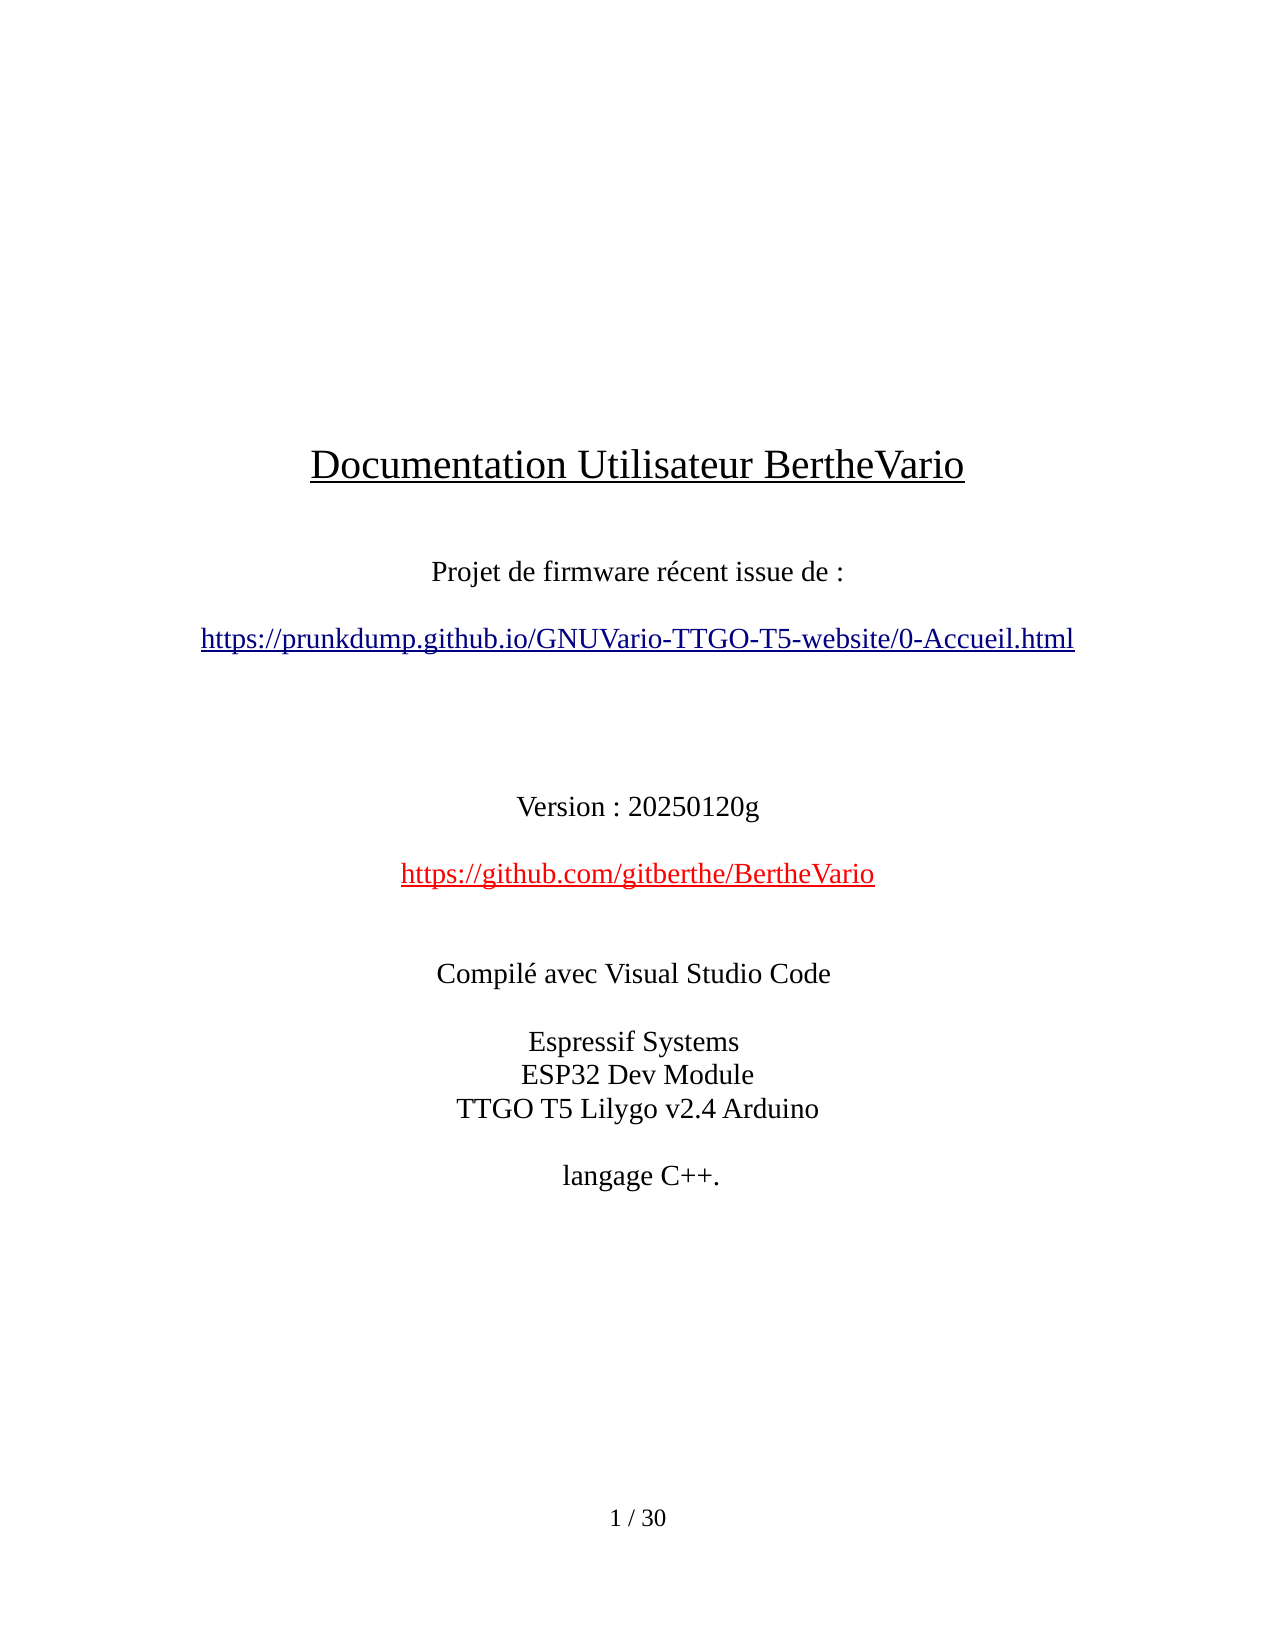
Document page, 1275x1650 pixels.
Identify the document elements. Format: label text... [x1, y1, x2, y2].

text https://github.com/gitberthe/BertheVario [118, 856, 1157, 889]
text TTGO T5 Lilygo v2.4 Arduino [118, 1091, 1157, 1124]
text Compilé avec Visual Studio Code [118, 957, 1157, 990]
text Documentation Utilisateur BertheVario [118, 439, 1157, 487]
text Version : 20250120g [118, 789, 1157, 822]
text Espressif Systems [118, 1024, 1157, 1057]
text https://prunkdump.github.io/GNUVario-TTGO-T5-website/0-Accueil.html [118, 621, 1157, 655]
text langage C++. [118, 1158, 1157, 1191]
text Projet de firmware récent issue de : [118, 554, 1157, 588]
text ESP32 Dev Module [118, 1057, 1157, 1091]
